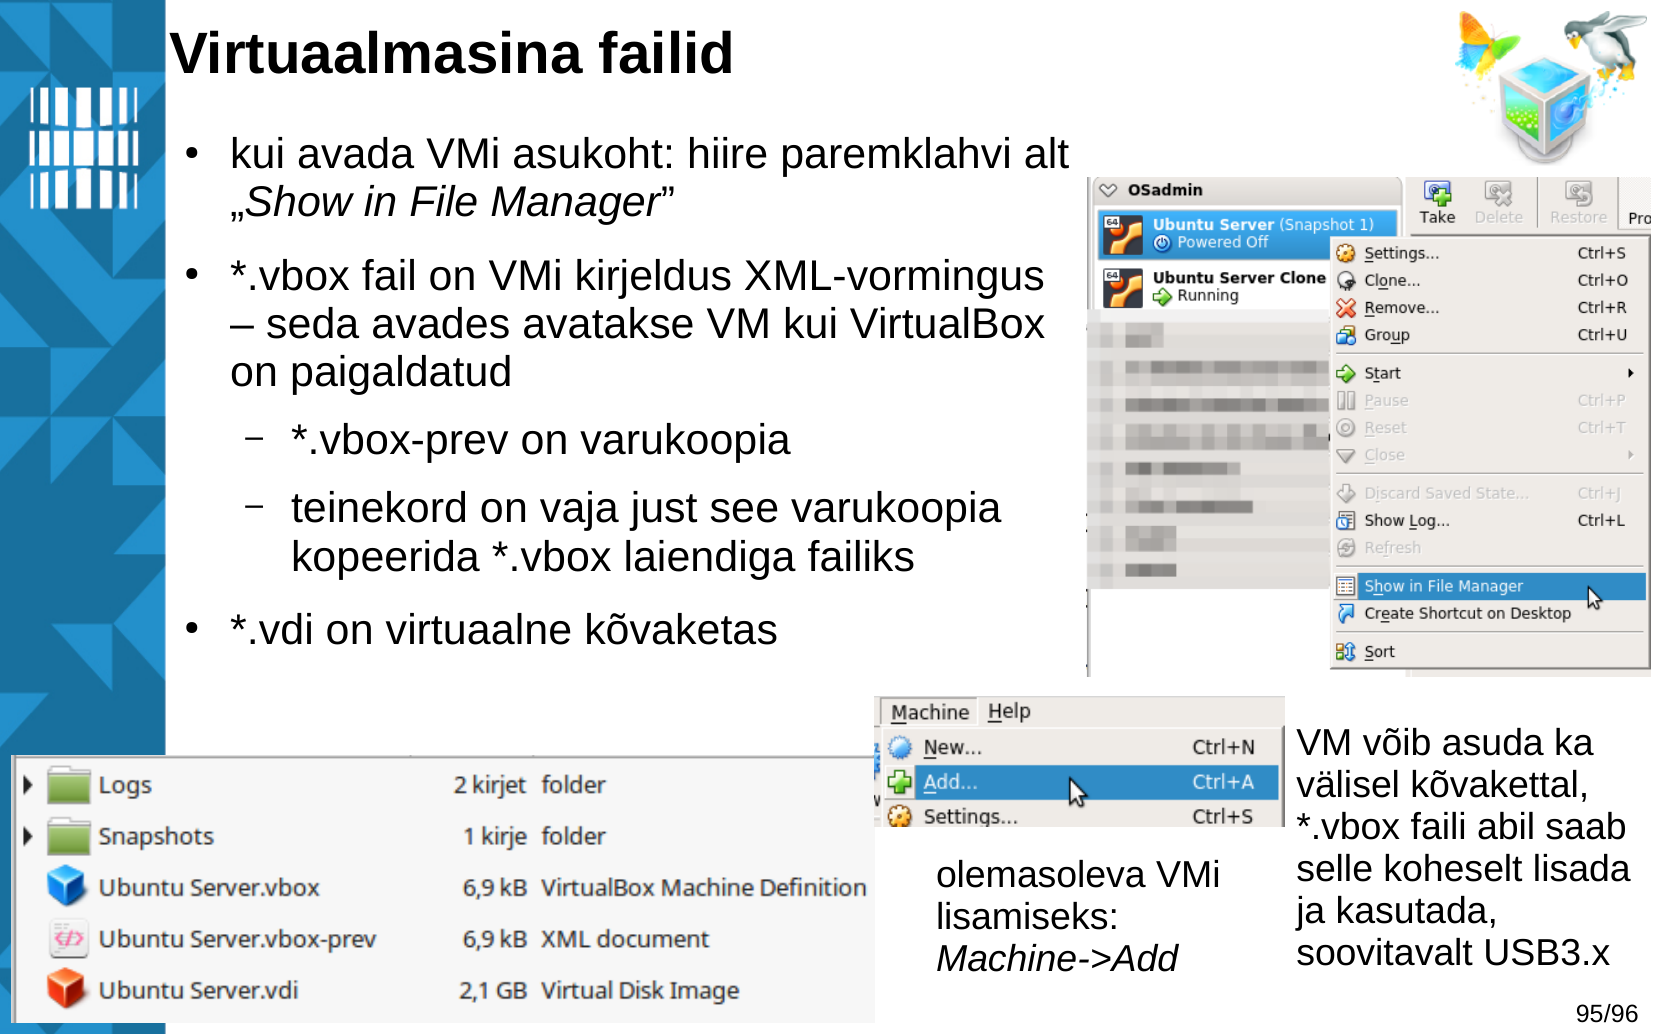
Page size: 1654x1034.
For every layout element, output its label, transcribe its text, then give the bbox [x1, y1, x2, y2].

title Virtuaalmasina failid [169, 11, 1571, 95]
list kui avada VMi asukoht: hiire paremklahvi alt „Show in File Manager” *.vbox fail on VMi kirjeldus XML-vormingus – seda avades avatakse VM kui VirtualBox on paigaldatud *.vbox-prev on varukoopia teinekord on vaja just see varukoopia kopeerida *.vbox laiendiga failiks *.vdi on virtuaalne kõvaketas [169, 129, 1075, 662]
picture [1086, 177, 1651, 677]
picture [1452, 7, 1653, 166]
text_box VM võib asuda ka välisel kõvakettal, *.vbox faili abil saab selle koheselt lisada ja kasutada, soovitavalt USB3.x [1281, 714, 1648, 981]
picture [11, 696, 1285, 1023]
text_box olemasoleva VMi lisamiseks: Machine->Add [921, 846, 1264, 987]
